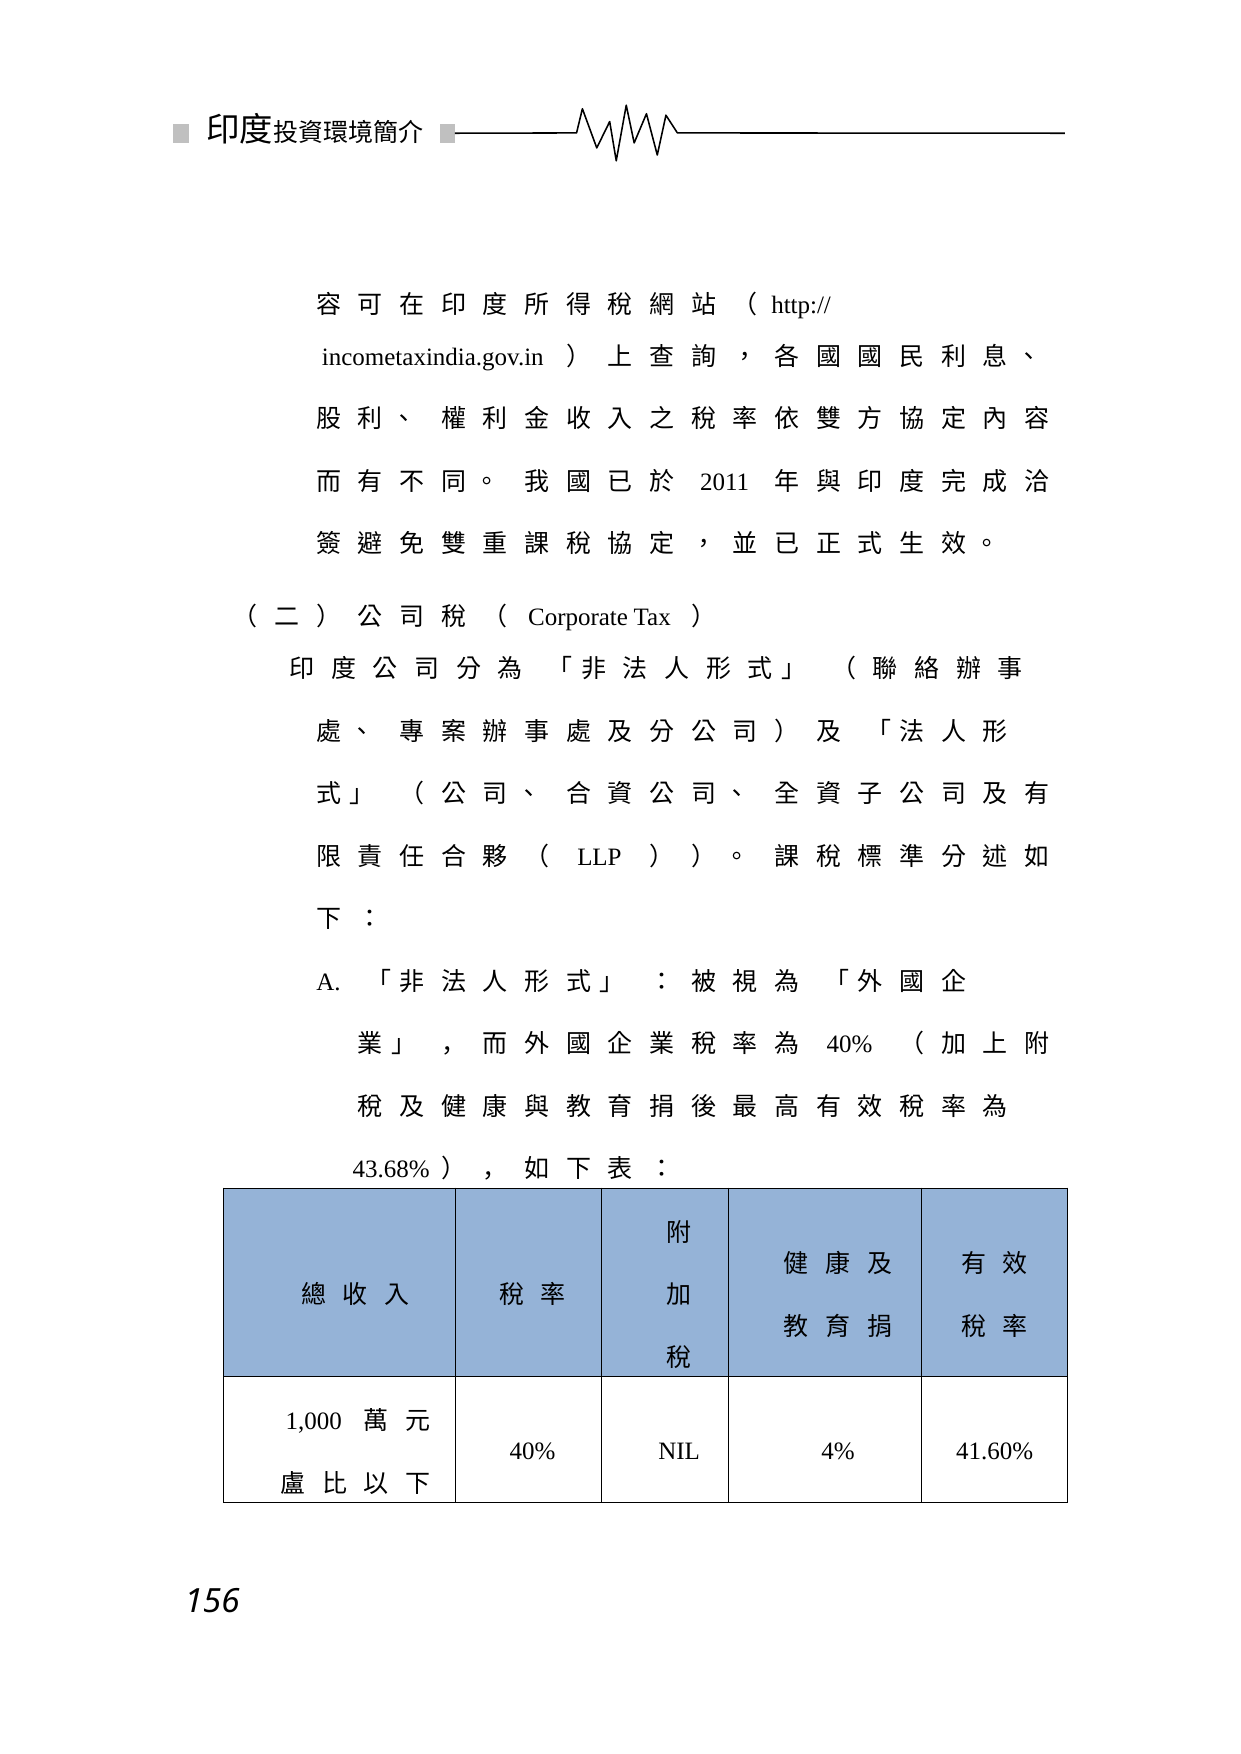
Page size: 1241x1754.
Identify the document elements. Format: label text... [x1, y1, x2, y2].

table_cell 4% [729, 1377, 921, 1502]
table_header 有效稅率 [922, 1189, 1067, 1376]
table_cell 41.60% [922, 1377, 1067, 1502]
table_header 總收入 [224, 1189, 455, 1376]
table_header 健康及教育捐 [729, 1189, 921, 1376]
table_cell 1,000萬元盧比以下 [224, 1377, 455, 1502]
table_header 附加稅 [602, 1189, 728, 1376]
text A.「非法人形式」：被視為「外國企業」，而外國企業稅率為40%（加上附稅及健康與教育捐後最高有效稅率為43.68%），如下表： [281, 938, 1058, 1188]
text （二）公司稅（Corporate Tax） [207, 563, 1058, 625]
table_header 稅率 [456, 1189, 601, 1376]
text 印度公司分為「非法人形式」（聯絡辦事處、專案辦事處及分公司）及「法人形式」（公司、合資公司、全資子公司及有限責任合夥（LLP））。課稅標準分述如下： [207, 625, 1058, 938]
text 容可在印度所得稅網站（http://incometaxindia.gov.in）上查詢，各國國民利息、股利、權利金收入之稅率依雙方協定內容而有不同。我國已於2011年與印度完成洽簽避免雙重課稅協定，並已正式生效。 [281, 250, 1058, 563]
table_cell NIL [602, 1377, 728, 1502]
table_cell 40% [456, 1377, 601, 1502]
